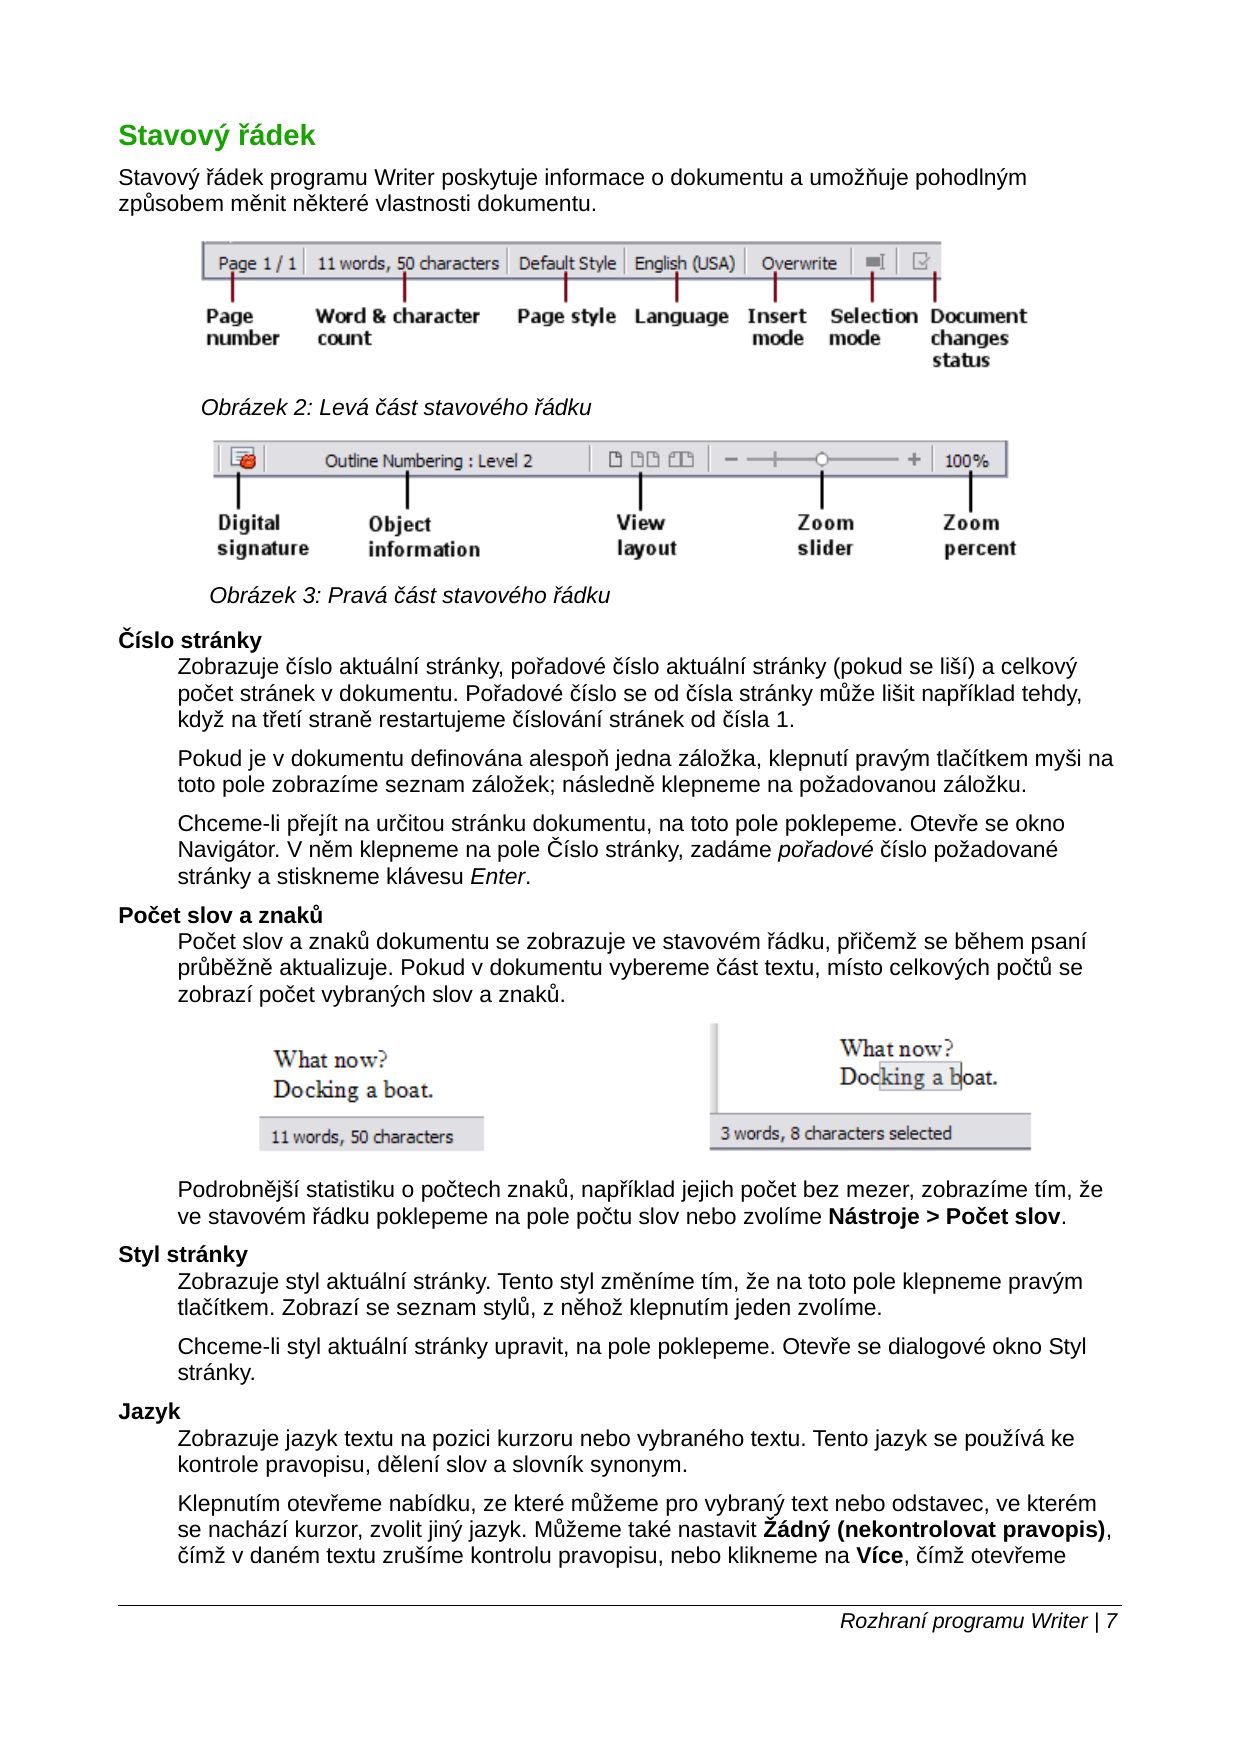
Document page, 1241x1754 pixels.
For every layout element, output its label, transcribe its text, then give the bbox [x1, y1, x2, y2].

text Podrobnější statistiku o počtech znaků, například jejich počet bez mezer, zobrazíme tím, že ve stavovém řádku poklepeme na pole počtu slov nebo zvolíme Nástroje > Počet slov. [177, 1176, 1122, 1229]
text Číslo stránky [118, 627, 1122, 653]
text Pokud je v dokumentu definována alespoň jedna záložka, klepnutí pravým tlačítkem myši na toto pole zobrazíme seznam záložek; následně klepneme na požadovanou záložku. [177, 745, 1122, 797]
picture [255, 1019, 489, 1156]
text Stavový řádek programu Writer poskytuje informace o dokumentu a umožňuje pohodlným způsobem měnit některé vlastnosti dokumentu. [118, 163, 1122, 216]
picture [209, 436, 1032, 582]
text Zobrazuje jazyk textu na pozici kurzoru nebo vybraného textu. Tento jazyk se používá ke kontrole pravopisu, dělení slov a slovník synonym. [177, 1424, 1122, 1477]
table_header [124, 1020, 620, 1161]
text Obrázek 2: Levá část stavového řádku [201, 394, 1040, 420]
picture [707, 1019, 1036, 1154]
text Zobrazuje styl aktuální stránky. Tento styl změníme tím, že na toto pole klepneme pravým tlačítkem. Zobrazí se seznam stylů, z něhož klepnutím jeden zvolíme. [177, 1268, 1122, 1321]
text Jazyk [118, 1398, 1122, 1424]
picture [200, 240, 1040, 394]
table_header [620, 1020, 1123, 1161]
text Chceme-li styl aktuální stránky upravit, na pole poklepeme. Otevře se dialogové okno Styl stránky. [177, 1333, 1122, 1386]
text Obrázek 3: Pravá část stavového řádku [209, 582, 1031, 608]
text Počet slov a znaků dokumentu se zobrazuje ve stavovém řádku, přičemž se během psaní průběžně aktualizuje. Pokud v dokumentu vybereme část textu, místo celkových počtů se zobrazí počet vybraných slov a znaků. [177, 928, 1122, 1007]
text Chceme-li přejít na určitou stránku dokumentu, na toto pole poklepeme. Otevře se okno Navigátor. V něm klepneme na pole Číslo stránky, zadáme pořadové číslo požadované stránky a stiskneme klávesu Enter. [177, 810, 1122, 889]
subtitle Stavový řádek [118, 118, 1122, 152]
text Zobrazuje číslo aktuální stránky, pořadové číslo aktuální stránky (pokud se liší) a celkový počet stránek v dokumentu. Pořadové číslo se od čísla stránky může lišit například tehdy, když na třetí straně restartujeme číslování stránek od čísla 1. [177, 653, 1122, 732]
text Styl stránky [118, 1241, 1122, 1268]
text Klepnutím otevřeme nabídku, ze které můžeme pro vybraný text nebo odstavec, ve kterém se nachází kurzor, zvolit jiný jazyk. Můžeme také nastavit Žádný (nekontrolovat pravopis), čímž v daném textu zrušíme kontrolu pravopisu, nebo klikneme na Více, čímž otevřeme [177, 1490, 1122, 1569]
text Počet slov a znaků [118, 902, 1122, 928]
